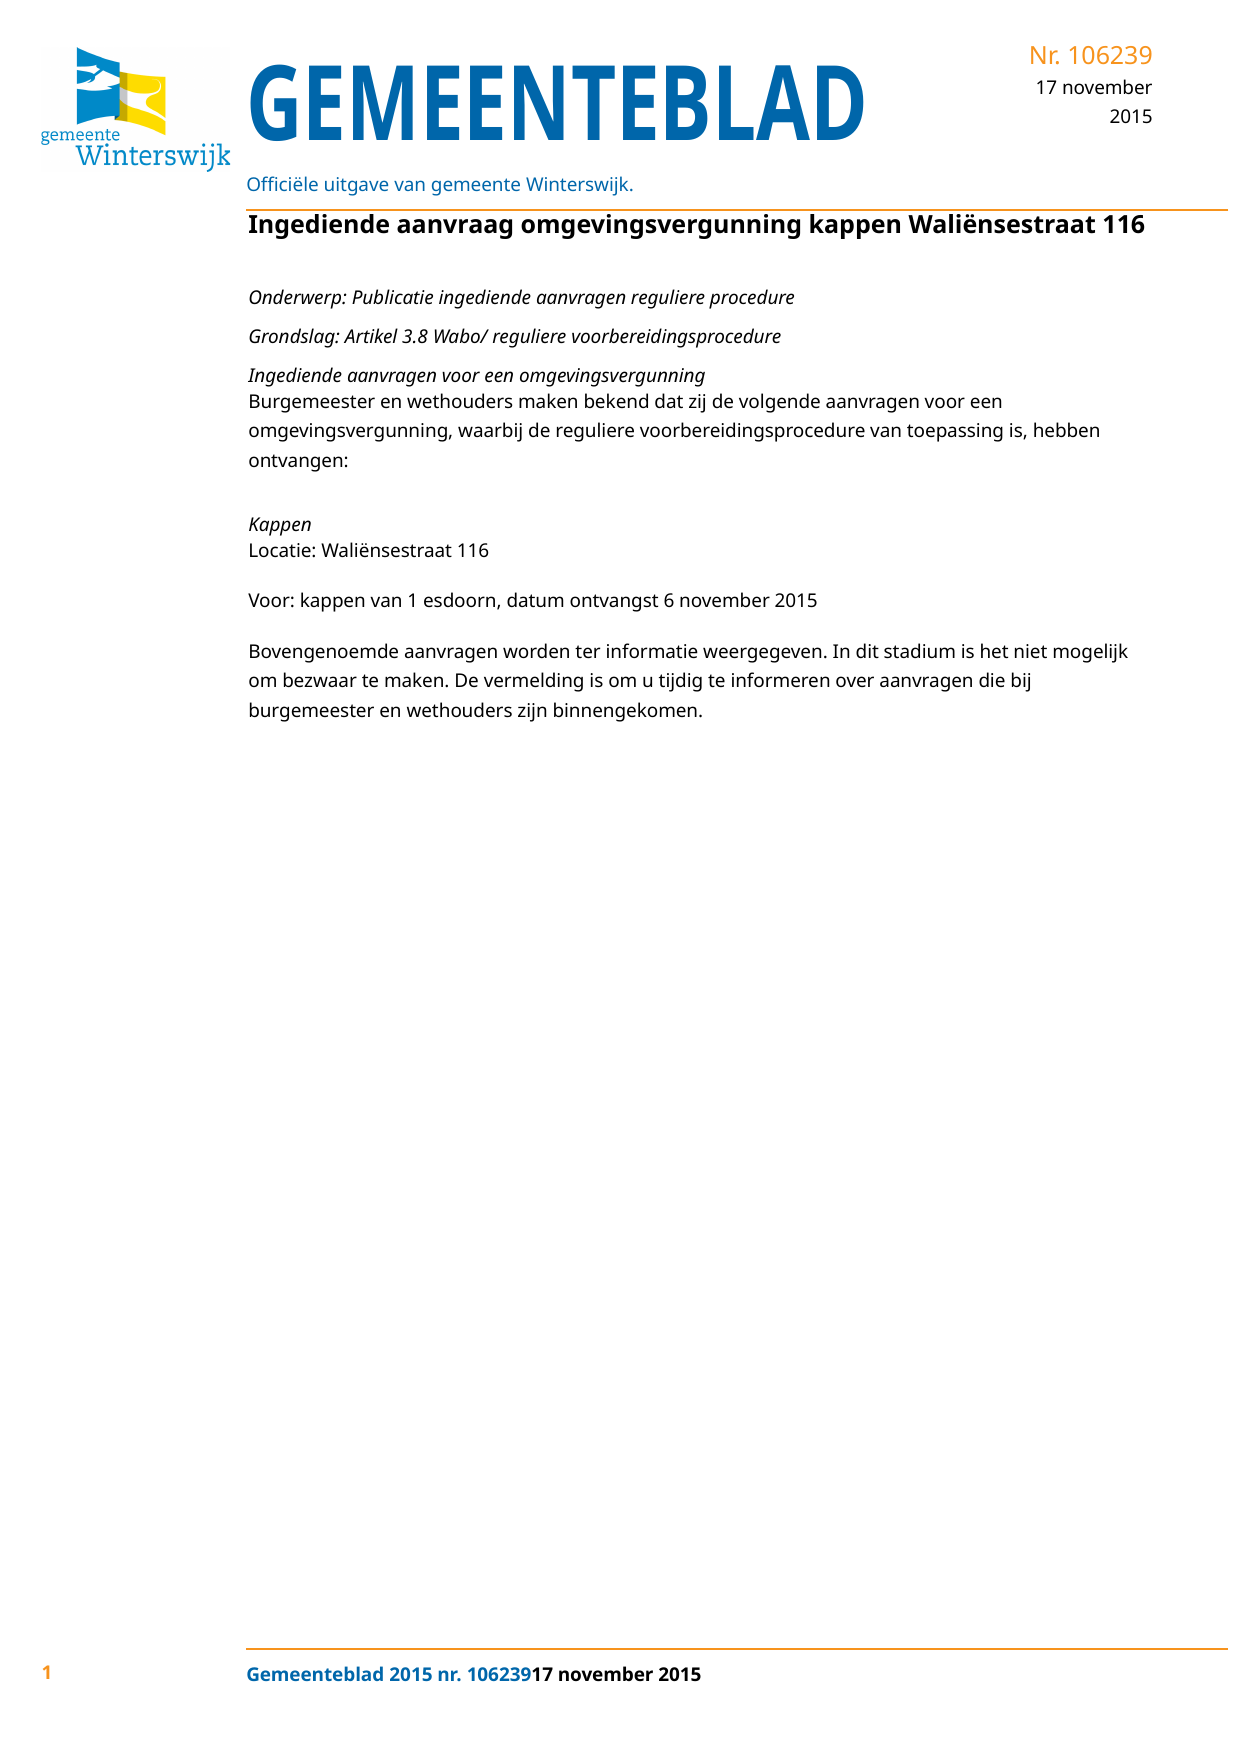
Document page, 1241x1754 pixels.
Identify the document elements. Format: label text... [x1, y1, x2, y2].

text Ingediende aanvragen voor een omgevingsvergunning [248, 362, 1152, 388]
text Bovengenoemde aanvragen worden ter informatie weergegeven. In dit stadium is het niet mogelijk om bezwaar te maken. De vermelding is om u tijdig te informeren over aanvragen die bij burgemeester en wethouders zijn binnengekomen. [248, 638, 1152, 723]
text Voor: kappen van 1 esdoorn, datum ontvangst 6 november 2015 [248, 587, 1152, 613]
picture [225, 153, 231, 162]
text Grondslag: Artikel 3.8 Wabo/ reguliere voorbereidingsprocedure [248, 323, 1152, 349]
text Ingediende aanvraag omgevingsvergunning kappen Waliënsestraat 116 [248, 211, 1152, 241]
text Kappen [248, 511, 1152, 537]
text Locatie: Waliënsestraat 116 [248, 537, 1152, 563]
text Burgemeester en wethouders maken bekend dat zij de volgende aanvragen voor een omgevingsvergunning, waarbij de reguliere voorbereidingsprocedure van toepassing is, hebben ontvangen: [248, 388, 1152, 473]
picture [41, 47, 231, 172]
text Onderwerp: Publicatie ingediende aanvragen reguliere procedure [248, 284, 1152, 309]
